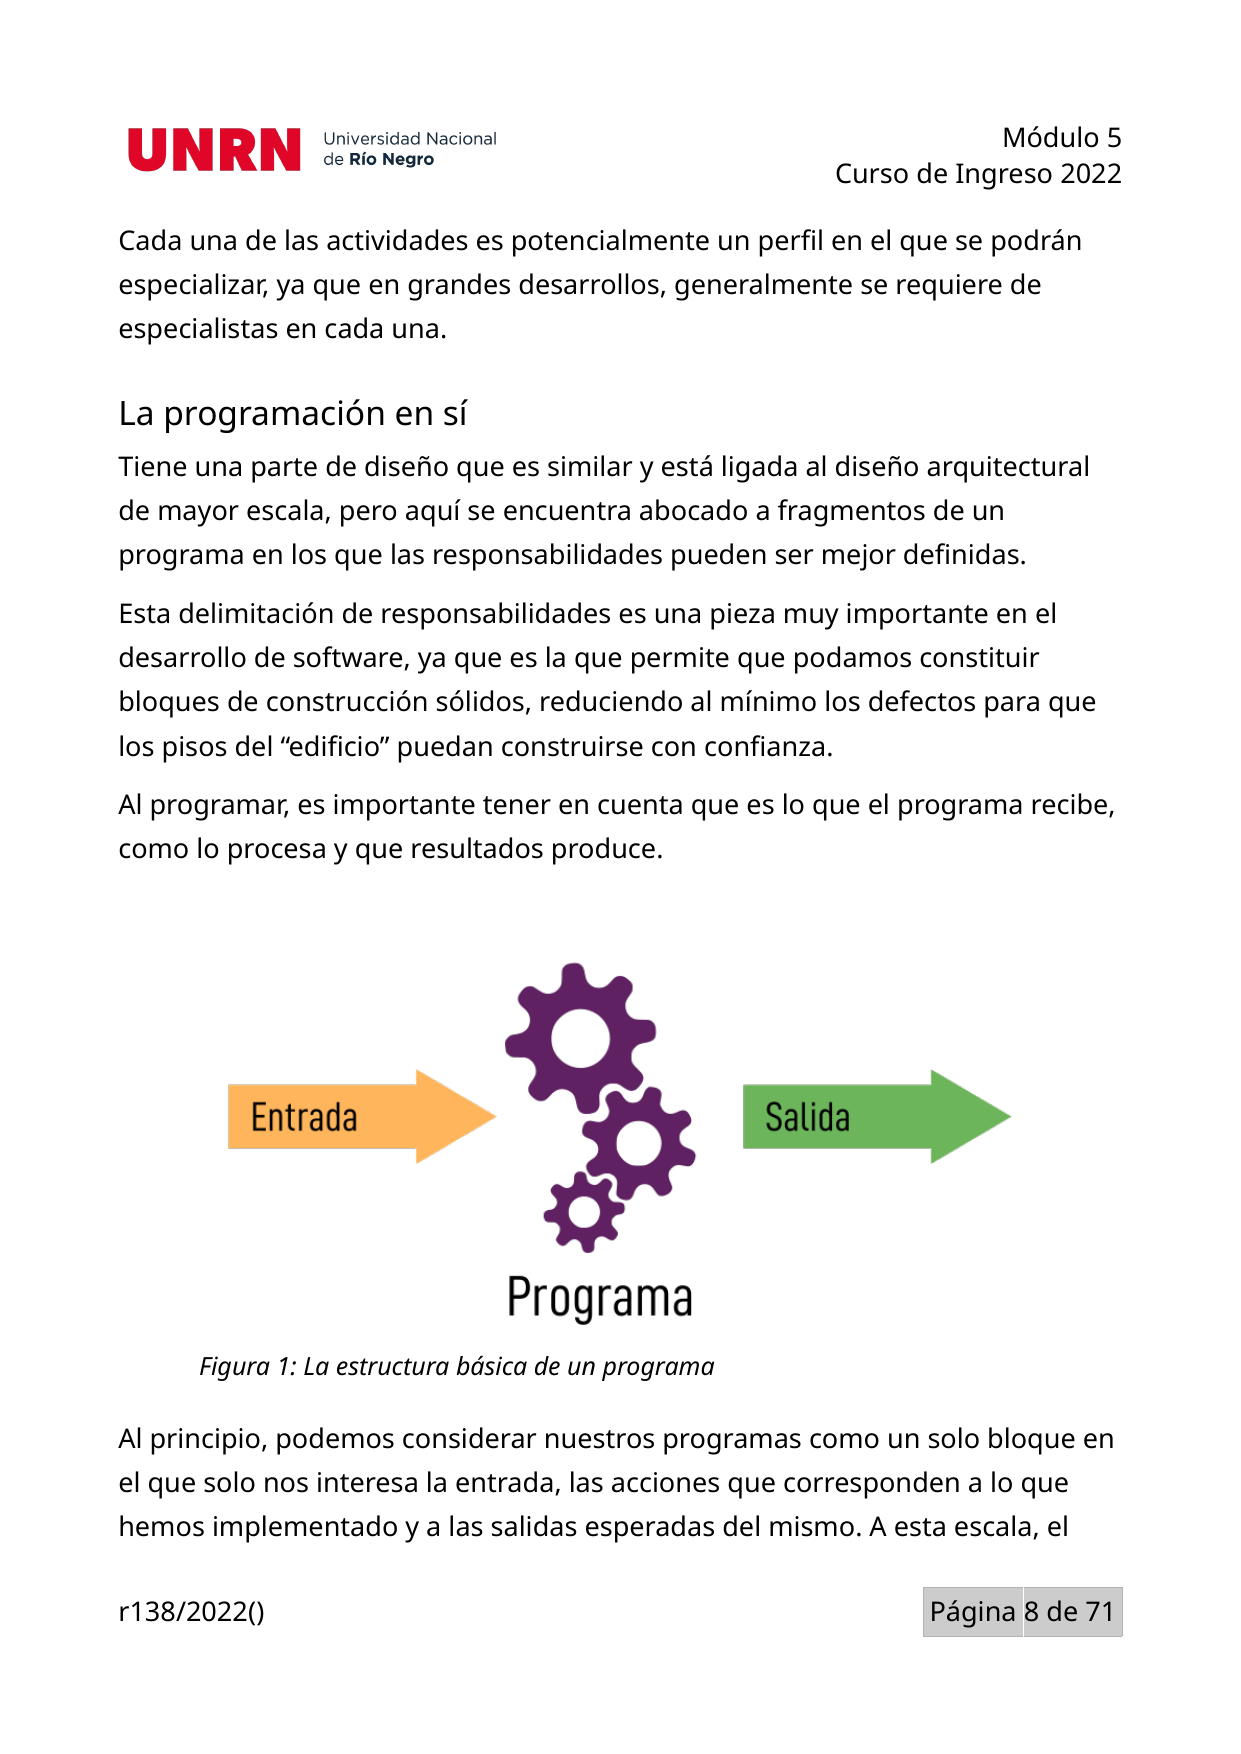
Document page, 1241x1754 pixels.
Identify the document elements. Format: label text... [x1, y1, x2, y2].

picture [198, 930, 1042, 1349]
text Figura 1: La estructura básica de un programa [199, 1349, 1041, 1383]
picture [118, 118, 505, 180]
subtitle La programación en sí [118, 389, 1122, 435]
text Tiene una parte de diseño que es similar y está ligada al diseño arquitectural de mayor escala, pero aquí se encuentra abocado a fragmentos de un programa en los que las responsabilidades pueden ser mejor definidas. [118, 447, 1122, 573]
text Cada una de las actividades es potencialmente un perfil en el que se podrán especializar, ya que en grandes desarrollos, generalmente se requiere de especialistas en cada una. [118, 221, 1122, 347]
text Al programar, es importante tener en cuenta que es lo que el programa recibe, como lo procesa y que resultados produce. [118, 786, 1122, 867]
text Esta delimitación de responsabilidades es una pieza muy importante en el desarrollo de software, ya que es la que permite que podamos constituir bloques de construcción sólidos, reduciendo al mínimo los defectos para que los pisos del “edificio” puedan construirse con confianza. [118, 594, 1122, 764]
text Al principio, podemos considerar nuestros programas como un solo bloque en el que solo nos interesa la entrada, las acciones que corresponden a lo que hemos implementado y a las salidas esperadas del mismo. A esta escala, el [118, 889, 1122, 1545]
